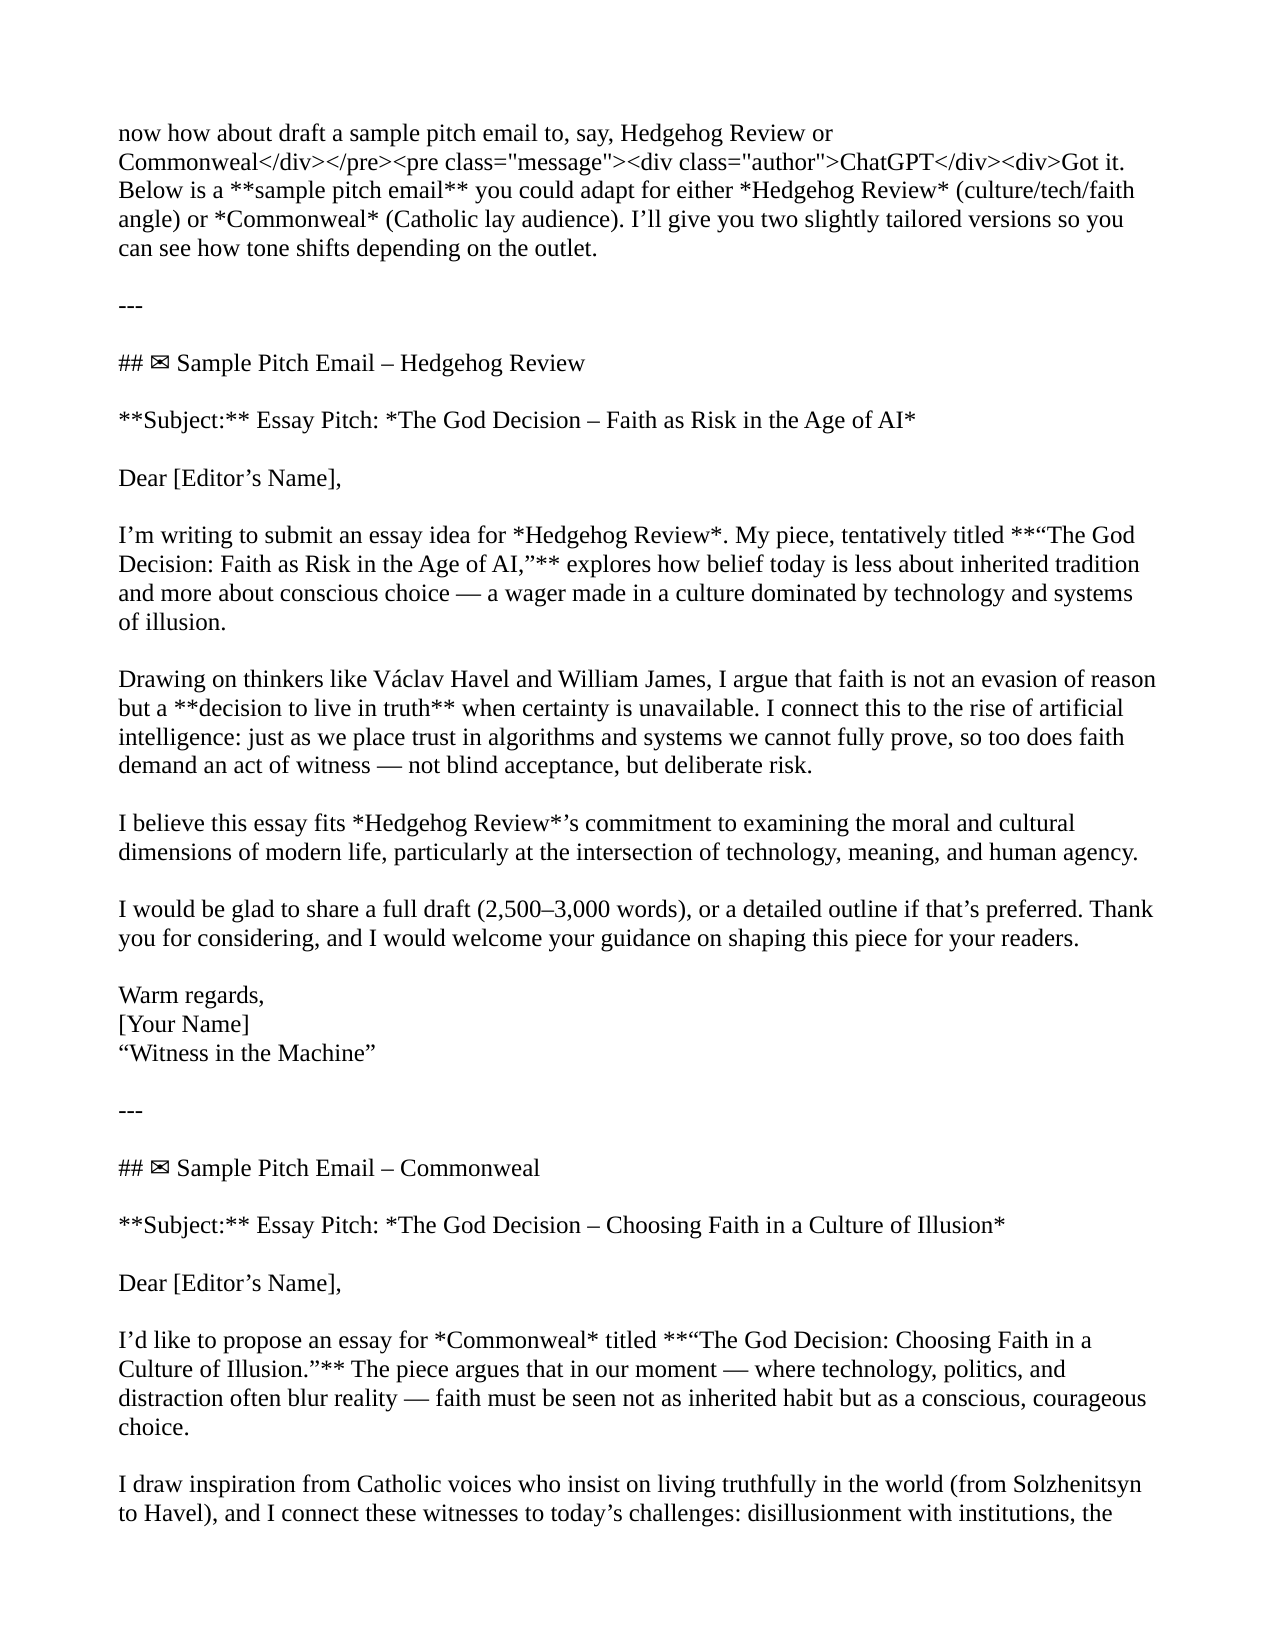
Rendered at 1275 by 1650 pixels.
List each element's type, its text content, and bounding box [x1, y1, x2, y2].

text --- [118, 1096, 1157, 1124]
text ## ✉️ Sample Pitch Email – Commonweal [118, 1153, 1157, 1182]
text **Subject:** Essay Pitch: *The God Decision – Faith as Risk in the Age of AI* [118, 406, 1157, 434]
text I’d like to propose an essay for *Commonweal* titled **“The God Decision: Choosing Faith in a Culture of Illusion.”** The piece argues that in our moment — where technology, politics, and distraction often blur reality — faith must be seen not as inherited habit but as a conscious, courageous choice. [118, 1326, 1157, 1441]
text Warm regards, [118, 981, 1157, 1009]
text Drawing on thinkers like Václav Havel and William James, I argue that faith is not an evasion of reason but a **decision to live in truth** when certainty is unavailable. I connect this to the rise of artificial intelligence: just as we place trust in algorithms and systems we cannot fully prove, so too does faith demand an act of witness — not blind acceptance, but deliberate risk. [118, 664, 1157, 779]
text **Subject:** Essay Pitch: *The God Decision – Choosing Faith in a Culture of Illusion* [118, 1211, 1157, 1239]
text --- [118, 291, 1157, 319]
text I’m writing to submit an essay idea for *Hedgehog Review*. My piece, tentatively titled **“The God Decision: Faith as Risk in the Age of AI,”** explores how belief today is less about inherited tradition and more about conscious choice — a wager made in a culture dominated by technology and systems of illusion. [118, 521, 1157, 636]
text Dear [Editor’s Name], [118, 1268, 1157, 1297]
text I draw inspiration from Catholic voices who insist on living truthfully in the world (from Solzhenitsyn to Havel), and I connect these witnesses to today’s challenges: disillusionment with institutions, the [118, 1469, 1157, 1527]
text “Witness in the Machine” [118, 1038, 1157, 1067]
text I would be glad to share a full draft (2,500–3,000 words), or a detailed outline if that’s preferred. Thank you for considering, and I would welcome your guidance on shaping this piece for your readers. [118, 894, 1157, 952]
text ## ✉️ Sample Pitch Email – Hedgehog Review [118, 348, 1157, 377]
text [Your Name] [118, 1009, 1157, 1038]
text Dear [Editor’s Name], [118, 463, 1157, 492]
text now how about draft a sample pitch email to, say, Hedgehog Review or Commonweal</div></pre><pre class="message"><div class="author">ChatGPT</div><div>Got it. Below is a **sample pitch email** you could adapt for either *Hedgehog Review* (culture/tech/faith angle) or *Commonweal* (Catholic lay audience). I’ll give you two slightly tailored versions so you can see how tone shifts depending on the outlet. [118, 118, 1157, 262]
text I believe this essay fits *Hedgehog Review*’s commitment to examining the moral and cultural dimensions of modern life, particularly at the intersection of technology, meaning, and human agency. [118, 808, 1157, 866]
